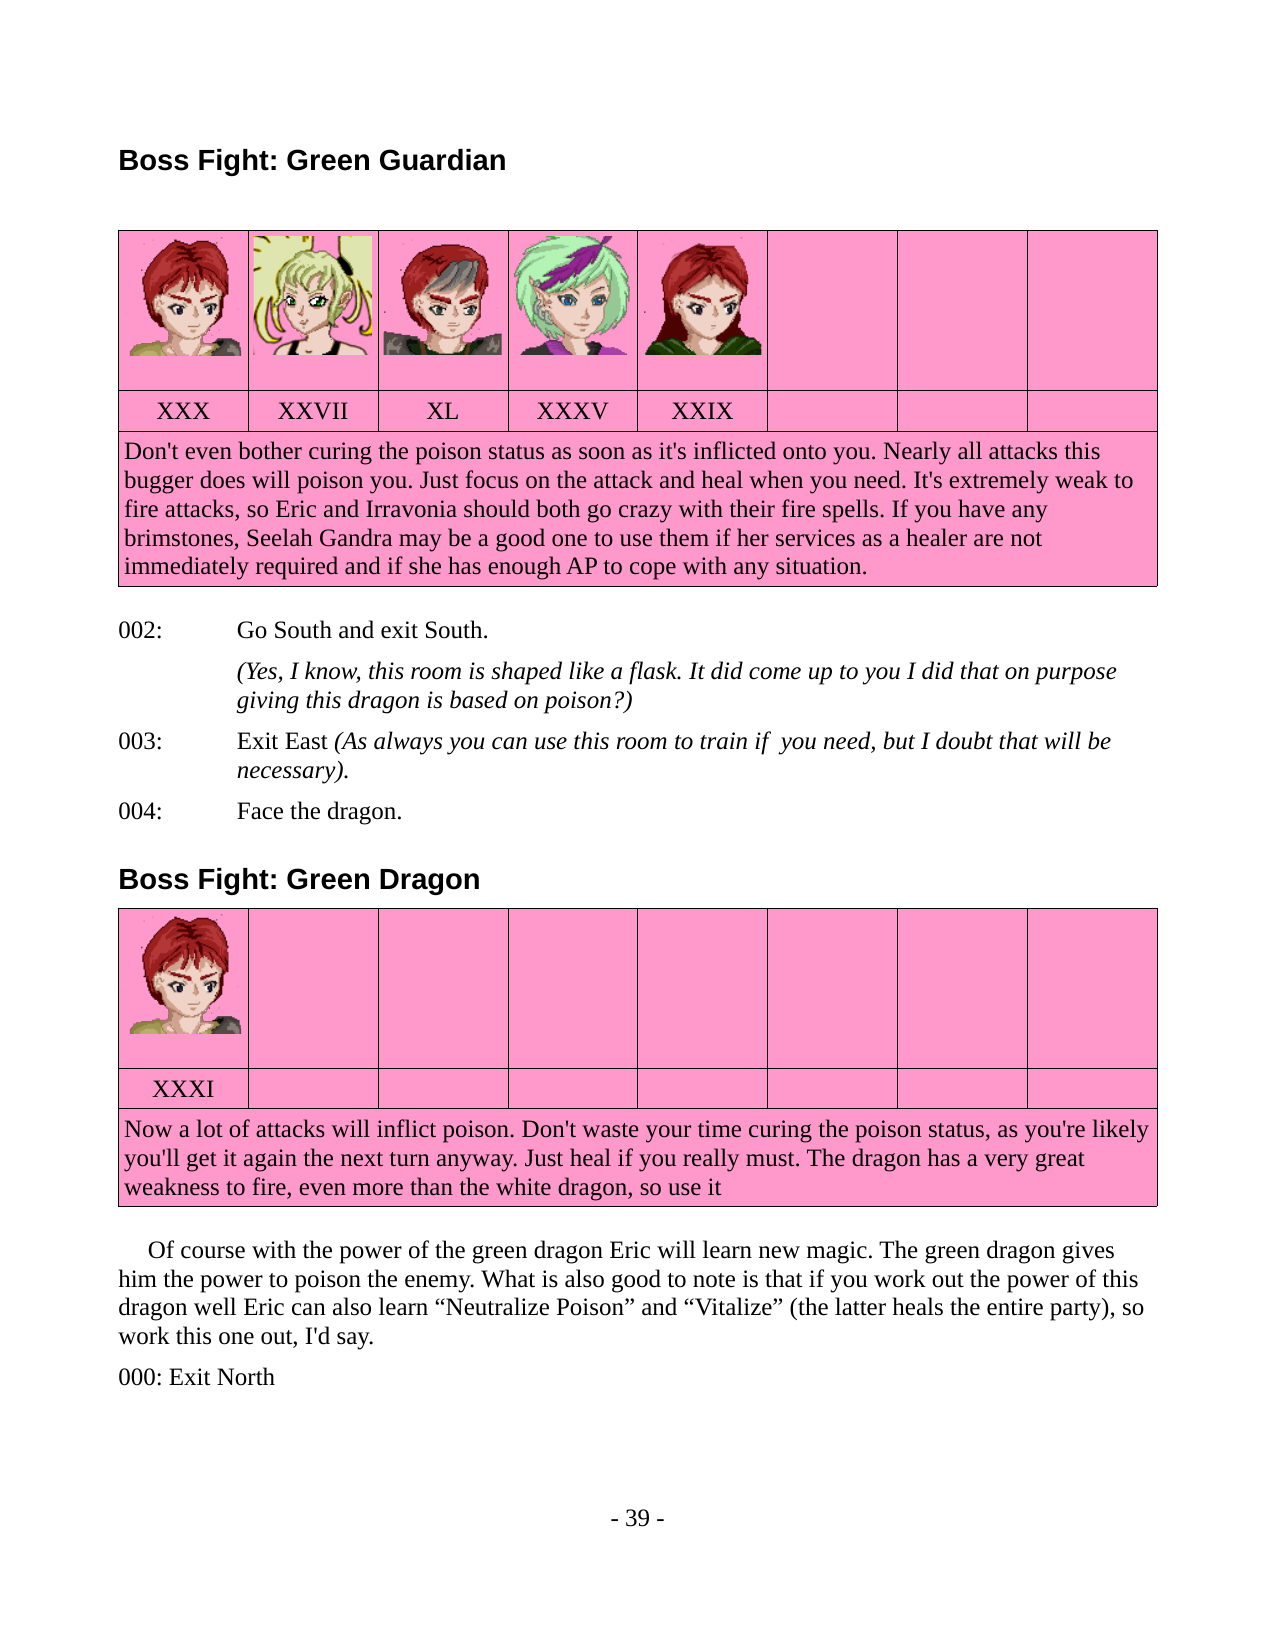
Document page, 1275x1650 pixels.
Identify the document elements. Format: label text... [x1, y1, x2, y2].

table_cell [898, 391, 1027, 431]
table_header [768, 909, 897, 1068]
table_cell [898, 1069, 1027, 1108]
table_cell Don't even bother curing the poison status as soon as it's inflicted onto you. Nearly all attacks this bugger does will poison you. Just focus on the attack and heal when you need. It's extremely weak to fire attacks, so Eric and Irravonia should both go crazy with their fire spells. If you have any brimstones, Seelah Gandra may be a good one to use them if her services as a healer are not immediately required and if she has enough AP to cope with any situation. [119, 432, 1157, 586]
table_header [249, 355, 378, 390]
table_cell [638, 1069, 767, 1108]
table_cell [1028, 391, 1157, 431]
table_header [249, 231, 378, 354]
picture [383, 236, 502, 355]
text 000: Exit North [118, 1362, 1157, 1391]
table_header [379, 355, 508, 390]
text 002: Go South and exit South. [118, 615, 1157, 643]
table_cell [768, 1069, 897, 1108]
table_cell [379, 1069, 508, 1108]
text 003: Exit East (As always you can use this room to train if you need, but I doubt that will be necessary). [118, 726, 1157, 783]
table_header [119, 909, 248, 1033]
text 004: Face the dragon. [118, 796, 1157, 825]
table_cell XXVII [249, 391, 378, 431]
table_cell XL [379, 391, 508, 431]
table_cell XXXV [509, 391, 637, 431]
table_header [638, 909, 767, 1068]
table_header [768, 231, 897, 390]
table_cell [768, 391, 897, 431]
table_header [509, 231, 637, 354]
table_header [1028, 231, 1157, 390]
table_header [509, 355, 637, 390]
table_cell [1028, 1069, 1157, 1108]
table_header [1028, 909, 1157, 1068]
table_header [509, 909, 637, 1068]
table_header [898, 909, 1027, 1068]
picture [124, 914, 242, 1034]
table_header [379, 909, 508, 1068]
table_header [638, 231, 767, 390]
table_header [119, 231, 248, 390]
table_cell Now a lot of attacks will inflict poison. Don't waste your time curing the poison status, as you're likely you'll get it again the next turn anyway. Just heal if you really must. The dragon has a very great weakness to fire, even more than the white dragon, so use it [119, 1109, 1157, 1206]
subtitle Boss Fight: Green Dragon [118, 862, 1157, 896]
table_header [898, 231, 1027, 390]
table_cell [249, 1069, 378, 1108]
table_header [119, 1034, 248, 1068]
picture [124, 236, 242, 356]
subtitle Boss Fight: Green Guardian [118, 143, 1157, 177]
picture [253, 236, 372, 355]
picture [513, 236, 632, 355]
table_cell XXX [119, 391, 248, 431]
table_cell XXXI [119, 1069, 248, 1108]
text (Yes, I know, this room is shaped like a flask. It did come up to you I did that on purpose giving this dragon is based on poison?) [118, 656, 1157, 713]
text Of course with the power of the green dragon Eric will learn new magic. The green dragon gives him the power to poison the enemy. What is also good to note is that if you work out the power of this dragon well Eric can also learn “Neutralize Poison” and “Vitalize” (the latter heals the entire party), so work this one out, I'd say. [118, 1235, 1157, 1350]
table_header [379, 231, 508, 354]
table_cell XXIX [638, 391, 767, 431]
table_header [249, 909, 378, 1068]
table_cell [509, 1069, 637, 1108]
picture [643, 236, 762, 355]
